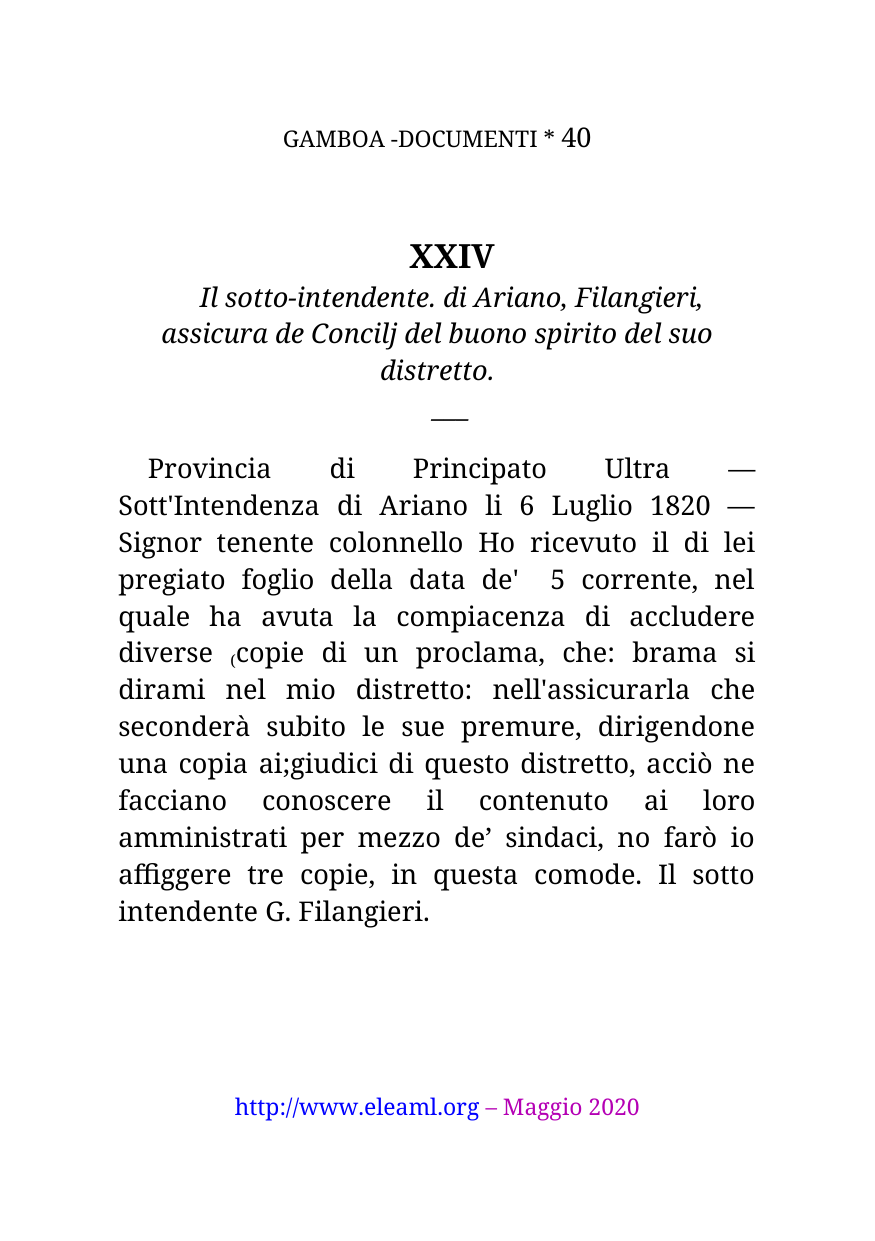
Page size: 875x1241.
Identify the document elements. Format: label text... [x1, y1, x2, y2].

text Il sotto-intendente. di Ariano, Filangieri, assicura de Concilj del buono spirito del suo distretto. [118, 278, 756, 389]
text Provincia di Principato Ultra — Sott'Intendenza di Ariano li 6 Luglio 1820 —Signor tenente colonnello Ho ricevuto il di lei pregiato foglio della data de' 5 corrente, nel quale ha avuta la compiacenza di accludere diverse (copie di un proclama, che: brama si dirami nel mio distretto: nell'assicurarla che seconderà subito le sue premure, dirigendone una copia ai;giudici di questo distretto, acciò ne facciano conoscere il contenuto ai loro amministrati per mezzo de’ sindaci, no farò io affiggere tre copie, in questa comode. Il sotto intendente G. Filangieri. [118, 449, 756, 929]
text ___ [118, 389, 756, 426]
text XXIV [118, 233, 756, 278]
